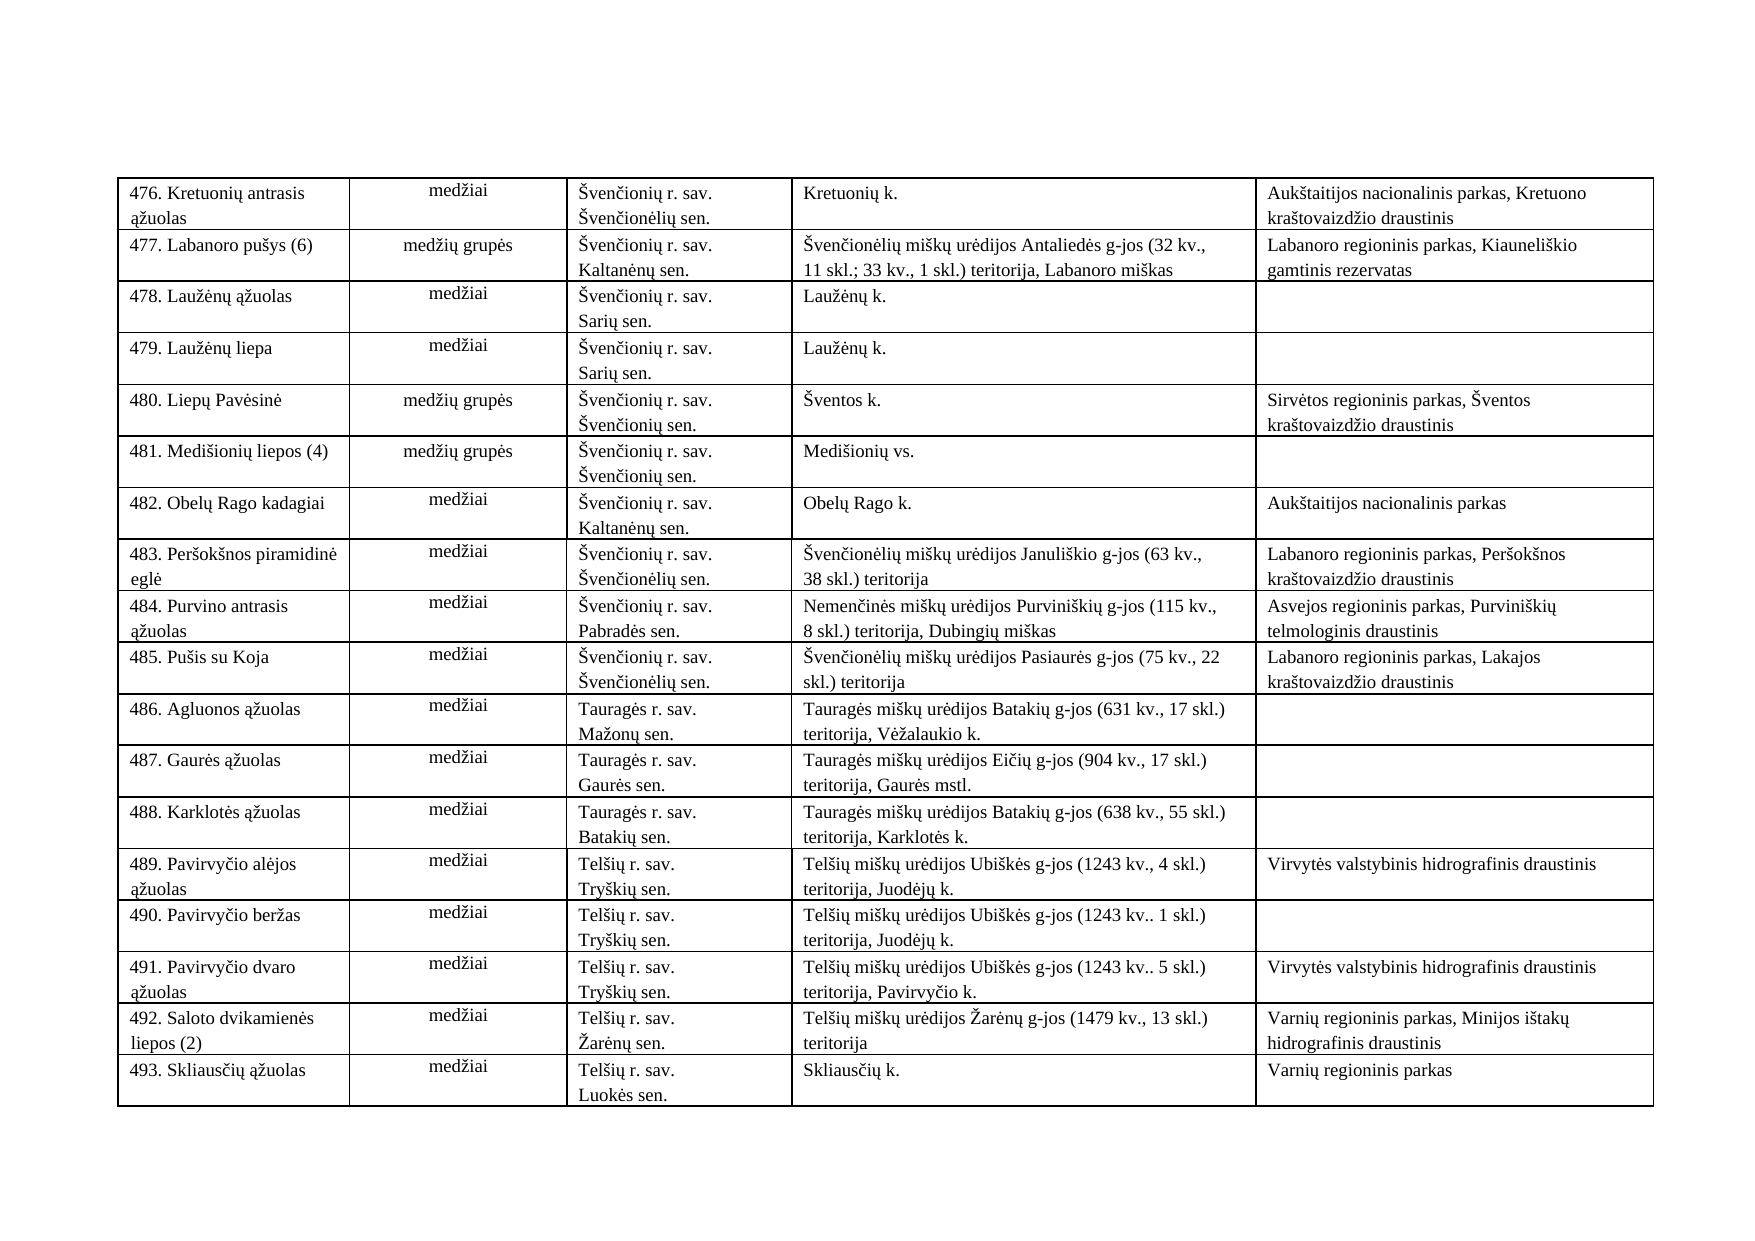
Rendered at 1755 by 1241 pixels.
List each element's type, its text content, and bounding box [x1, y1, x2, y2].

table_cell Švenčionėlių miškų urėdijos Antaliedės g-jos (32 kv., 11 skl.; 33 kv., 1 skl.) teritorija, Labanoro miškas [793, 230, 1255, 280]
table_cell Skliausčių k. [793, 1055, 1255, 1105]
table_cell Švenčionėlių miškų urėdijos Januliškio g-jos (63 kv., 38 skl.) teritorija [792, 540, 1255, 590]
table_cell 483. Peršokšnos piramidinė eglė [119, 540, 349, 590]
table_cell [1257, 901, 1653, 951]
table_cell Virvytės valstybinis hidrografinis draustinis [1257, 849, 1653, 899]
table_cell medžiai [350, 695, 566, 744]
table_cell 482. Obelų Rago kadagiai [119, 488, 349, 538]
table_cell Tauragės miškų urėdijos Batakių g-jos (631 kv., 17 skl.) teritorija, Vėžalaukio k. [792, 695, 1255, 744]
table_cell Medišionių vs. [793, 437, 1255, 487]
table_cell Švenčionių r. sav. Švenčionių sen. [568, 385, 791, 435]
table_cell Švenčionių r. sav. Švenčionių sen. [568, 437, 791, 487]
table_cell 486. Agluonos ąžuolas [119, 695, 349, 744]
table_cell Švenčionių r. sav. Švenčionėlių sen. [567, 540, 791, 590]
table_cell medžiai [350, 591, 566, 641]
table_cell 484. Purvino antrasis ąžuolas [119, 591, 349, 641]
table_cell Varnių regioninis parkas [1257, 1055, 1653, 1105]
table_cell 479. Laužėnų liepa [119, 333, 349, 383]
table_cell Telšių r. sav. Tryškių sen. [568, 901, 791, 951]
table_cell Telšių r. sav. Žarėnų sen. [568, 1004, 791, 1054]
table_cell [1257, 333, 1653, 383]
table_cell Švenčionių r. sav. Švenčionėlių sen. [568, 179, 791, 229]
table_cell medžių grupės [350, 437, 566, 487]
table_cell Labanoro regioninis parkas, Kiauneliškio gamtinis rezervatas [1257, 230, 1653, 280]
table_cell medžiai [350, 952, 566, 1002]
table_cell medžiai [350, 798, 566, 847]
table_cell Tauragės miškų urėdijos Batakių g-jos (638 kv., 55 skl.) teritorija, Karklotės k. [792, 798, 1255, 847]
table_cell Telšių miškų urėdijos Žarėnų g-jos (1479 kv., 13 skl.) teritorija [793, 1004, 1255, 1054]
table_cell 485. Pušis su Koja [119, 643, 349, 693]
table_cell Švenčionėlių miškų urėdijos Pasiaurės g-jos (75 kv., 22 skl.) teritorija [792, 643, 1255, 693]
table_cell medžių grupės [350, 385, 566, 435]
table_cell Telšių r. sav. Tryškių sen. [568, 849, 791, 899]
table_cell medžiai [350, 1004, 566, 1054]
table_cell 488. Karklotės ąžuolas [119, 798, 349, 847]
table_cell medžiai [350, 746, 566, 796]
table_cell medžiai [350, 1055, 566, 1105]
table_cell Laužėnų k. [793, 282, 1255, 332]
table_cell 481. Medišionių liepos (4) [119, 437, 349, 487]
table_cell medžiai [350, 282, 566, 332]
table_cell 477. Labanoro pušys (6) [119, 230, 349, 280]
table_cell Tauragės r. sav. Gaurės sen. [567, 746, 791, 796]
table_cell 491. Pavirvyčio dvaro ąžuolas [119, 952, 349, 1002]
table_cell Obelų Rago k. [793, 488, 1255, 538]
table_cell medžiai [350, 540, 566, 590]
table_cell Aukštaitijos nacionalinis parkas, Kretuono kraštovaizdžio draustinis [1257, 179, 1653, 229]
table_cell 493. Skliausčių ąžuolas [119, 1055, 349, 1105]
table_cell [1257, 798, 1653, 847]
table_cell Kretuonių k. [793, 179, 1255, 229]
table_cell Telšių miškų urėdijos Ubiškės g-jos (1243 kv.. 5 skl.) teritorija, Pavirvyčio k. [793, 952, 1255, 1002]
table_cell Aukštaitijos nacionalinis parkas [1257, 488, 1653, 538]
table_cell Telšių r. sav. Luokės sen. [568, 1055, 791, 1105]
table_cell Asvejos regioninis parkas, Purviniškių telmologinis draustinis [1257, 591, 1653, 641]
table_cell 490. Pavirvyčio beržas [119, 901, 349, 951]
table_cell [1257, 437, 1653, 487]
table_cell Tauragės miškų urėdijos Eičių g-jos (904 kv., 17 skl.) teritorija, Gaurės mstl. [792, 746, 1255, 796]
table_cell Virvytės valstybinis hidrografinis draustinis [1257, 952, 1653, 1002]
table_cell medžiai [350, 849, 566, 899]
table_cell Šventos k. [793, 385, 1255, 435]
table_cell [1257, 282, 1653, 332]
table_cell medžiai [350, 488, 566, 538]
table_cell 487. Gaurės ąžuolas [119, 746, 349, 796]
table_cell Švenčionių r. sav. Sarių sen. [568, 282, 791, 332]
table_cell medžių grupės [350, 230, 566, 280]
table_cell Tauragės r. sav. Batakių sen. [567, 798, 791, 847]
table_cell Tauragės r. sav. Mažonų sen. [567, 695, 791, 744]
table_cell Nemenčinės miškų urėdijos Purviniškių g-jos (115 kv., 8 skl.) teritorija, Dubingių miškas [792, 591, 1255, 641]
table_cell [1257, 746, 1653, 796]
table_cell Telšių miškų urėdijos Ubiškės g-jos (1243 kv., 4 skl.) teritorija, Juodėjų k. [793, 849, 1255, 899]
table_cell Švenčionių r. sav. Kaltanėnų sen. [568, 488, 791, 538]
table_cell [1257, 695, 1653, 744]
table_cell 492. Saloto dvikamienės liepos (2) [119, 1004, 349, 1054]
table_cell Telšių miškų urėdijos Ubiškės g-jos (1243 kv.. 1 skl.) teritorija, Juodėjų k. [793, 901, 1255, 951]
table_cell Sirvėtos regioninis parkas, Šventos kraštovaizdžio draustinis [1257, 385, 1653, 435]
table_cell 489. Pavirvyčio alėjos ąžuolas [119, 849, 349, 899]
table_cell medžiai [350, 643, 566, 693]
table_cell Laužėnų k. [793, 333, 1255, 383]
table_cell Telšių r. sav. Tryškių sen. [568, 952, 791, 1002]
table_cell Varnių regioninis parkas, Minijos ištakų hidrografinis draustinis [1257, 1004, 1653, 1054]
table_cell 476. Kretuonių antrasis ąžuolas [119, 179, 349, 229]
table_cell Labanoro regioninis parkas, Peršokšnos kraštovaizdžio draustinis [1257, 540, 1653, 590]
table_cell Švenčionių r. sav. Kaltanėnų sen. [568, 230, 791, 280]
table_cell Švenčionių r. sav. Švenčionėlių sen. [567, 643, 791, 693]
table_cell Švenčionių r. sav. Pabradės sen. [567, 591, 791, 641]
table_cell medžiai [350, 179, 566, 229]
table_cell Labanoro regioninis parkas, Lakajos kraštovaizdžio draustinis [1257, 643, 1653, 693]
table_cell medžiai [350, 333, 566, 383]
table_cell Švenčionių r. sav. Sarių sen. [568, 333, 791, 383]
table_cell 478. Laužėnų ąžuolas [119, 282, 349, 332]
table_cell medžiai [350, 901, 566, 951]
table_cell 480. Liepų Pavėsinė [119, 385, 349, 435]
